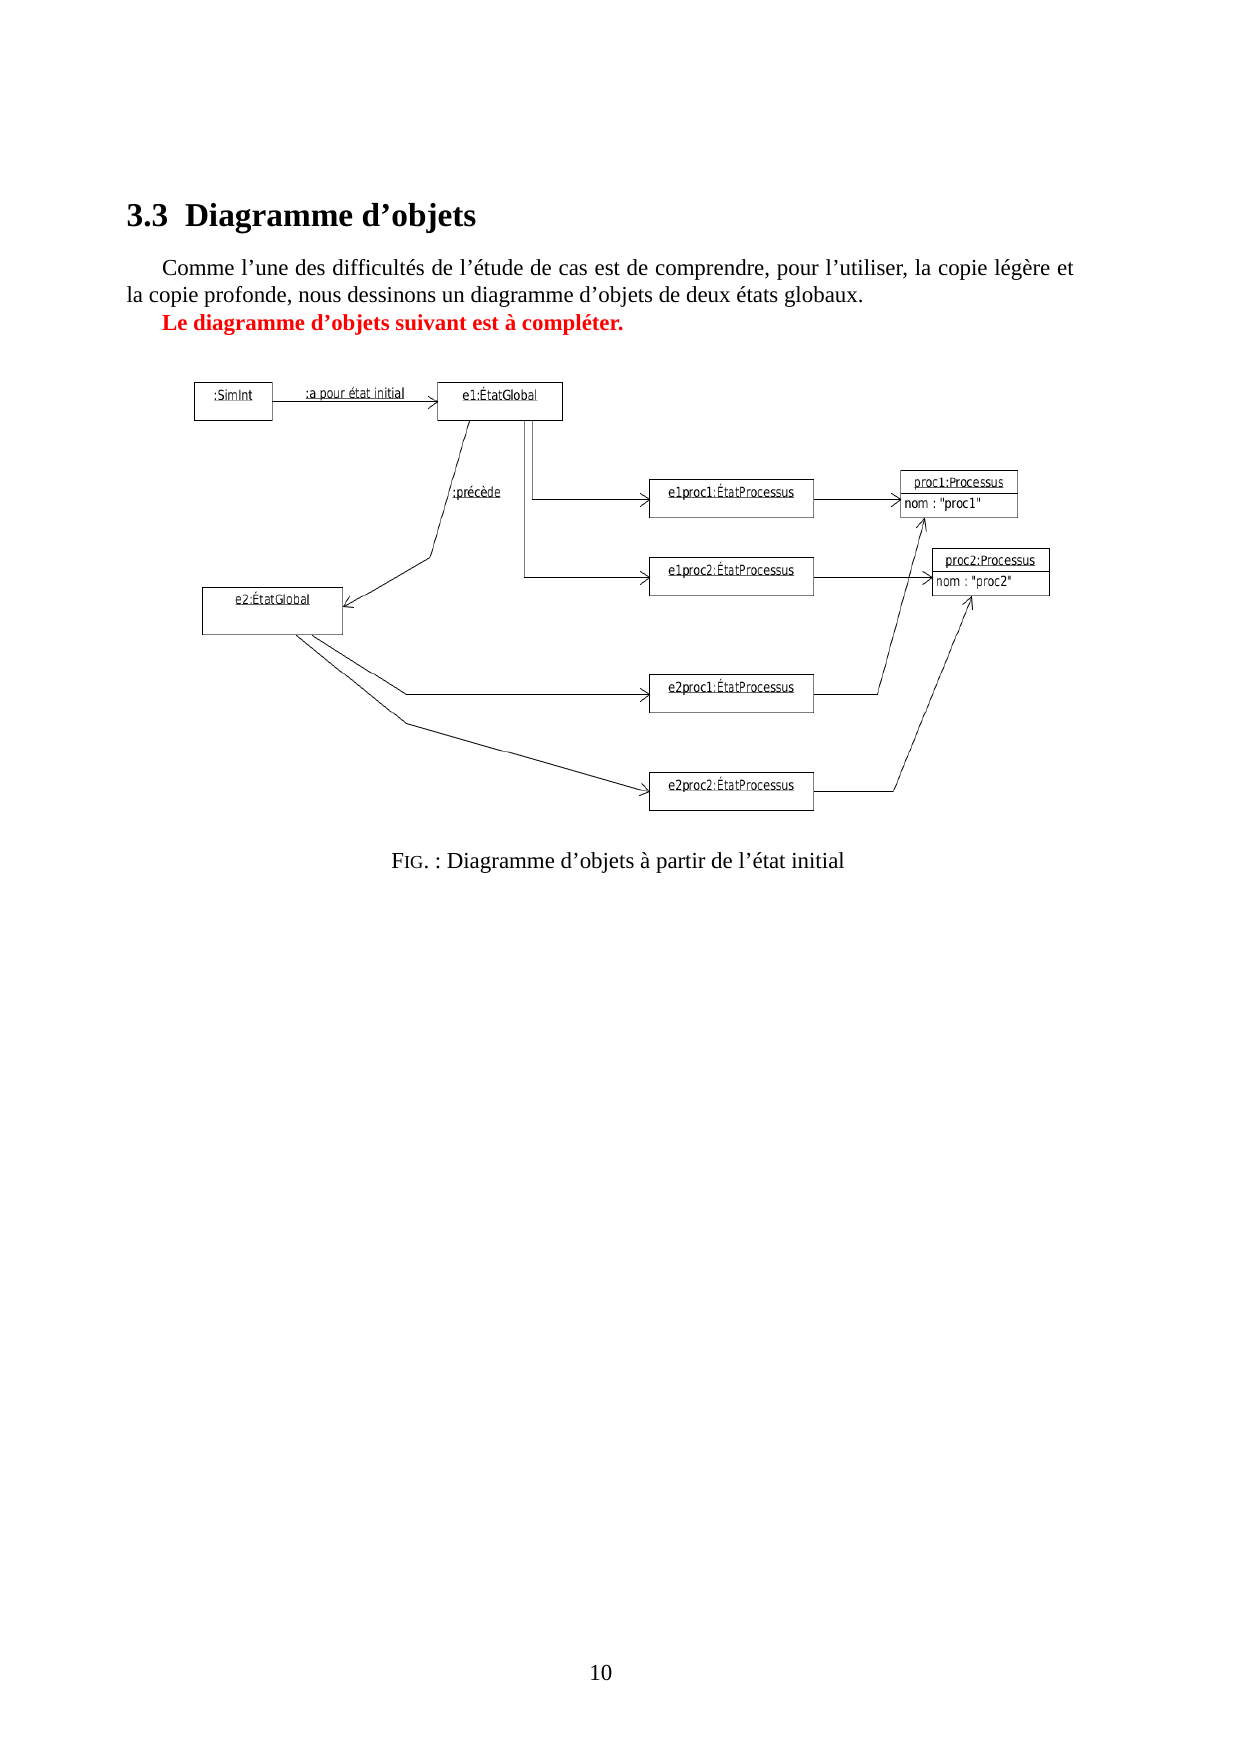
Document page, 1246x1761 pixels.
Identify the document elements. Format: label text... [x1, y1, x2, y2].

subtitle 3.3 Diagramme d’objets [126, 195, 1075, 234]
text Comme l’une des difficultés de l’étude de cas est de comprendre, pour l’utiliser, la copie légère et la copie profonde, nous dessinons un diagramme d’objets de deux états globaux. [126, 254, 1075, 307]
text Fig. : Diagramme d’objets à partir de l’état initial [126, 847, 1075, 874]
text Le diagramme d’objets suivant est à compléter. [126, 309, 1075, 336]
picture [178, 362, 1064, 830]
